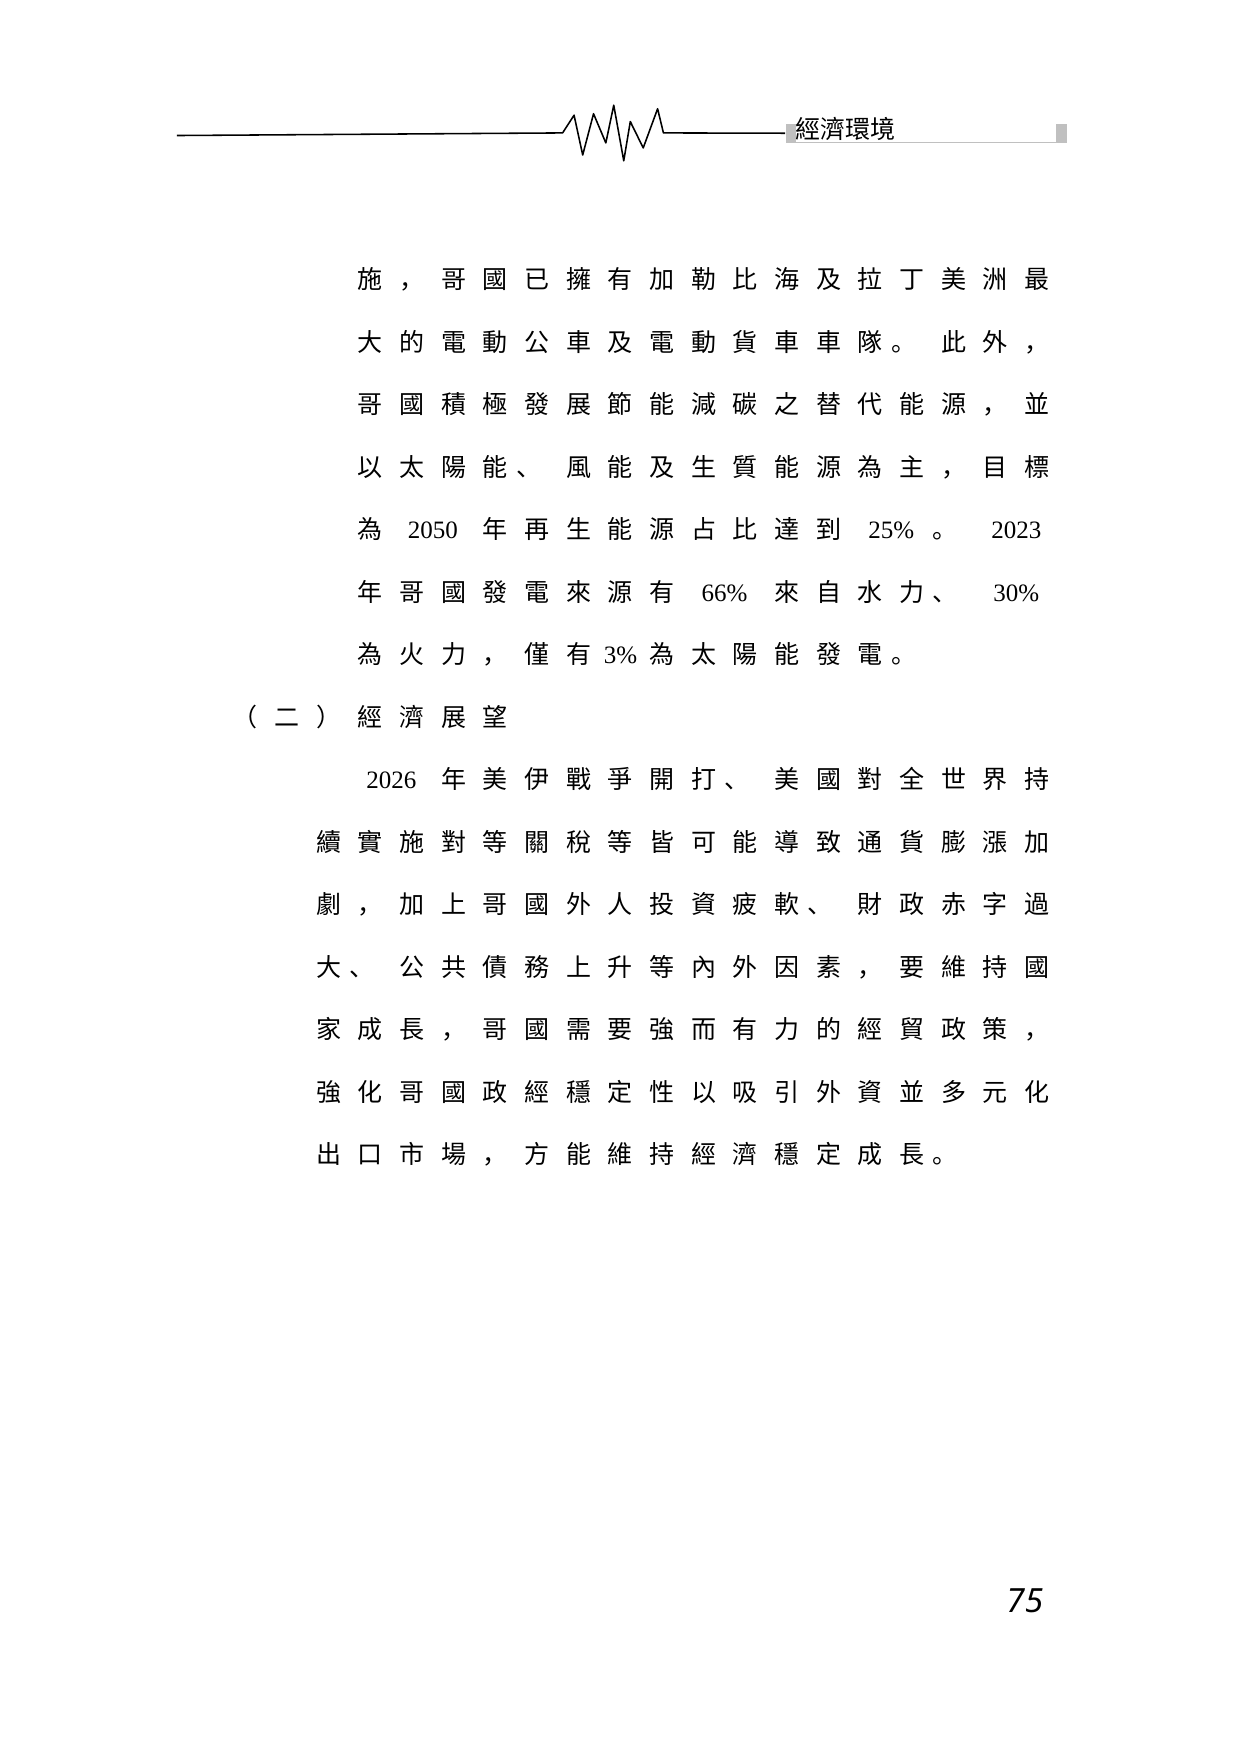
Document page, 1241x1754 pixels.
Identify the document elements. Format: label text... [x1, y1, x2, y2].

text （二）經濟展望 [207, 674, 1058, 736]
text 2026年美伊戰爭開打、美國對全世界持續實施對等關稅等皆可能導致通貨膨漲加劇，加上哥國外人投資疲軟、財政赤字過大、公共債務上升等內外因素，要維持國家成長，哥國需要強而有力的經貿政策，強化哥國政經穩定性以吸引外資並多元化出口市場，方能維持經濟穩定成長。 [281, 736, 1058, 1174]
text 施，哥國已擁有加勒比海及拉丁美洲最大的電動公車及電動貨車車隊。此外，哥國積極發展節能減碳之替代能源，並以太陽能、風能及生質能源為主，目標為2050年再生能源占比達到25%。2023年哥國發電來源有66%來自水力、30%為火力，僅有3%為太陽能發電。 [330, 236, 1058, 674]
